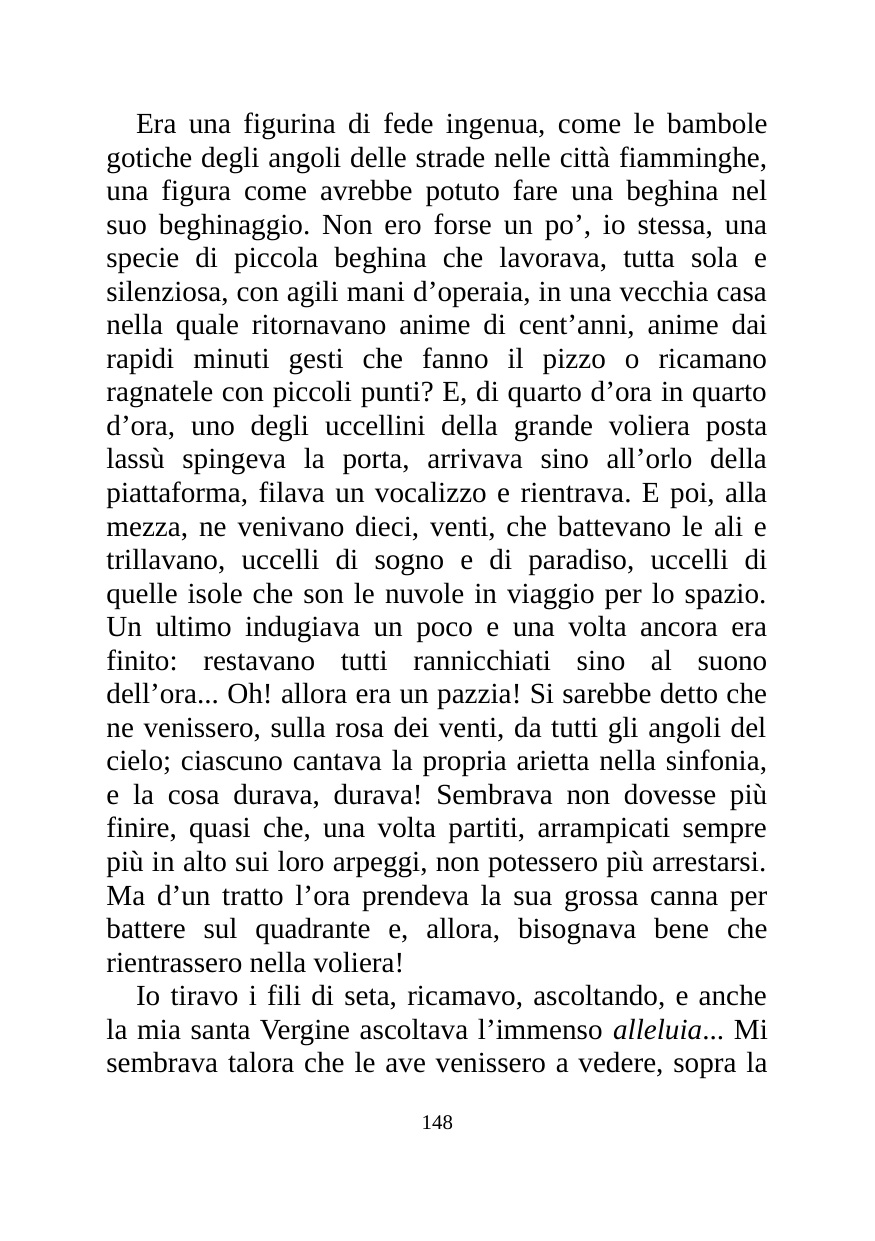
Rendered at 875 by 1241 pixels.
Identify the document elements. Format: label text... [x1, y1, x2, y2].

text Io tiravo i fili di seta, ricamavo, ascoltando, e anche la mia santa Vergine ascoltava l’immenso alleluia... Mi sembrava talora che le ave venissero a vedere, sopra la [106, 978, 768, 1079]
text Era una figurina di fede ingenua, come le bambole gotiche degli angoli delle strade nelle città fiamminghe, una figura come avrebbe potuto fare una beghina nel suo beghinaggio. Non ero forse un po’, io stessa, una specie di piccola beghina che lavorava, tutta sola e silenziosa, con agili mani d’operaia, in una vecchia casa nella quale ritornavano anime di cent’anni, anime dai rapidi minuti gesti che fanno il pizzo o ricamano ragnatele con piccoli punti? E, di quarto d’ora in quarto d’ora, uno degli uccellini della grande voliera posta lassù spingeva la porta, arrivava sino all’orlo della piattaforma, filava un vocalizzo e rientrava. E poi, alla mezza, ne venivano dieci, venti, che battevano le ali e trillavano, uccelli di sogno e di paradiso, uccelli di quelle isole che son le nuvole in viaggio per lo spazio. Un ultimo indugiava un poco e una volta ancora era finito: restavano tutti rannicchiati sino al suono dell’ora... Oh! allora era un pazzia! Si sarebbe detto che ne venissero, sulla rosa dei venti, da tutti gli angoli del cielo; ciascuno cantava la propria arietta nella sinfonia, e la cosa durava, durava! Sembrava non dovesse più finire, quasi che, una volta partiti, arrampicati sempre più in alto sui loro arpeggi, non potessero più arrestarsi. Ma d’un tratto l’ora prendeva la sua grossa canna per battere sul quadrante e, allora, bisognava bene che rientrassero nella voliera! [106, 106, 768, 978]
